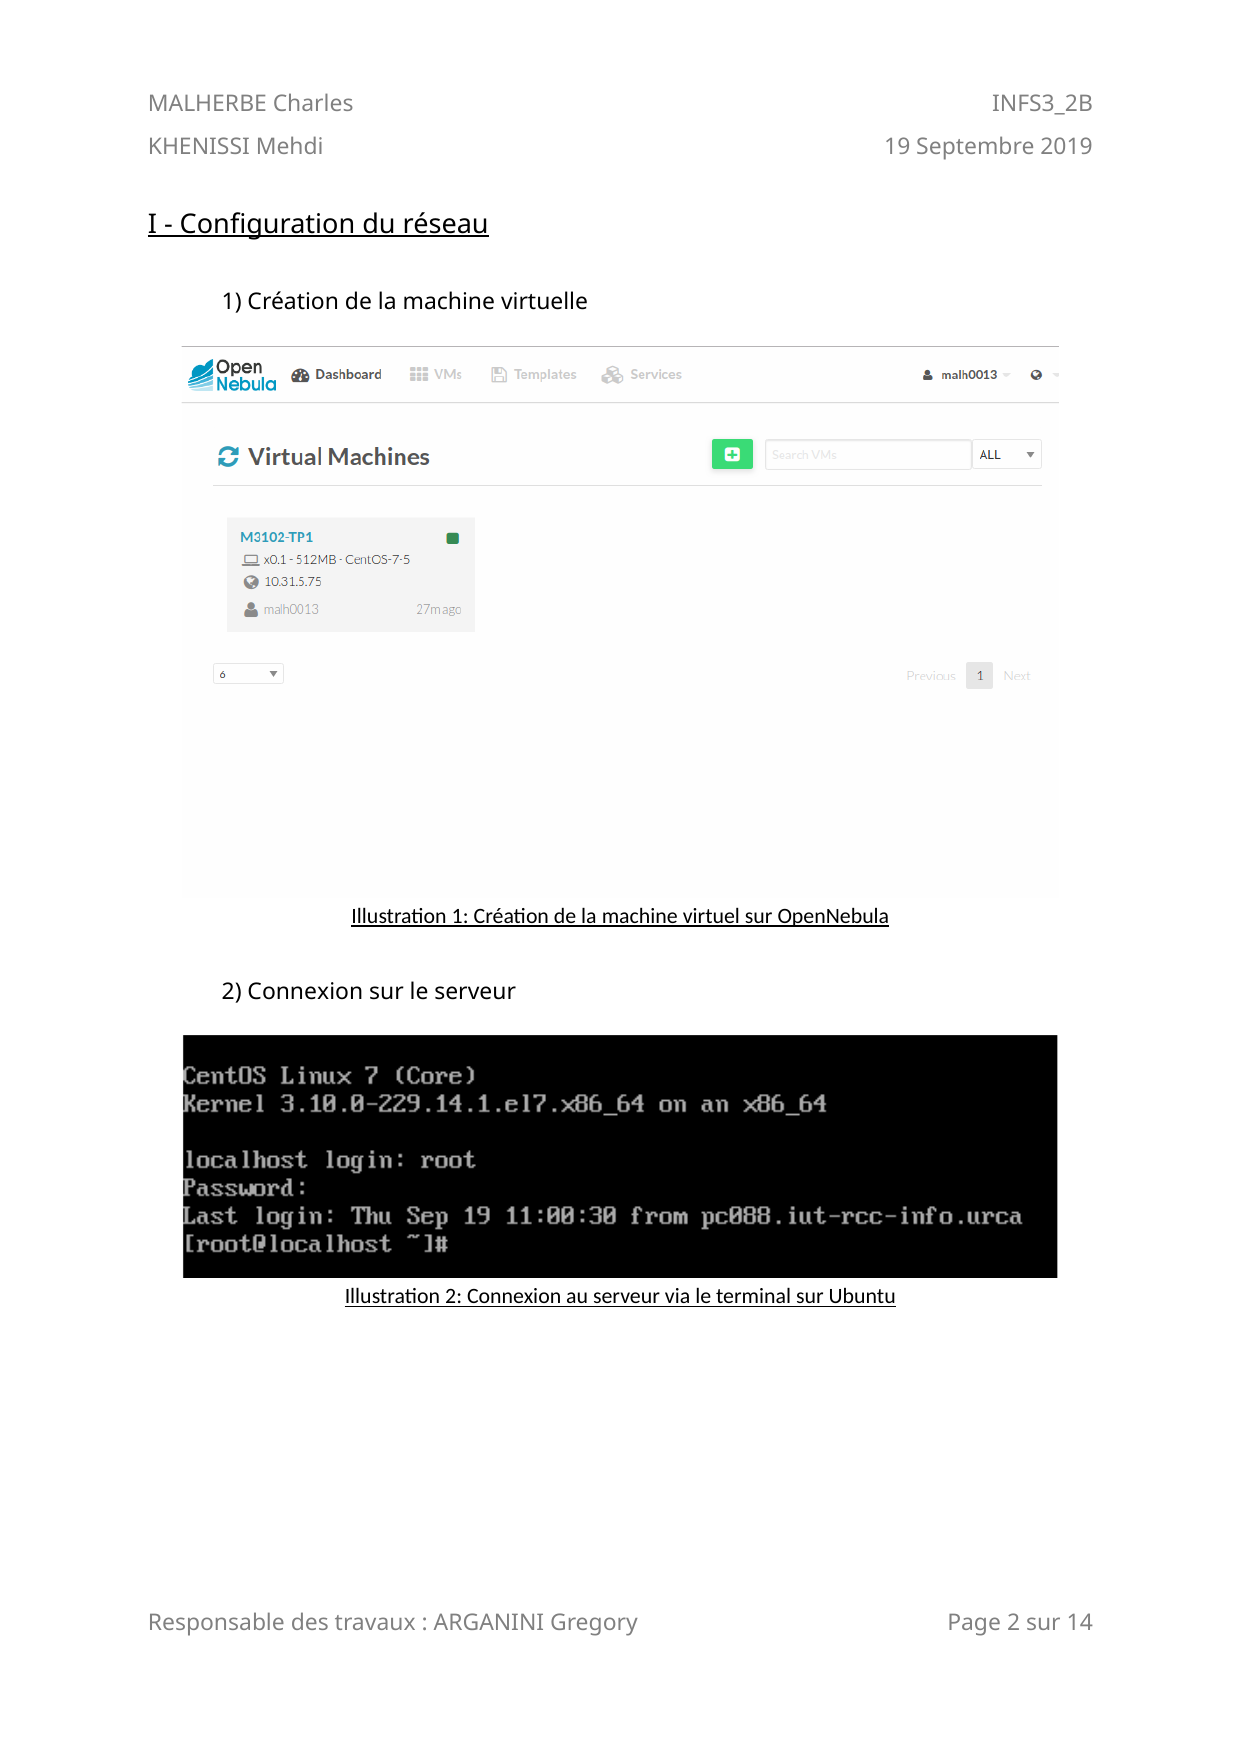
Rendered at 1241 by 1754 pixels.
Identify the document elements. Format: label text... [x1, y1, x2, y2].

picture [655, 1035, 1058, 1171]
picture [1012, 340, 1059, 898]
text Illustration 1: Création de la machine virtuel sur OpenNebula [182, 898, 1059, 929]
text Illustration 2: Connexion au serveur via le terminal sur Ubuntu [183, 1036, 1057, 1309]
text 2) Connexion sur le serveur [221, 975, 1093, 1006]
subtitle I - Configuration du réseau [148, 204, 1093, 241]
text 1) Création de la machine virtuelle [221, 285, 1093, 316]
